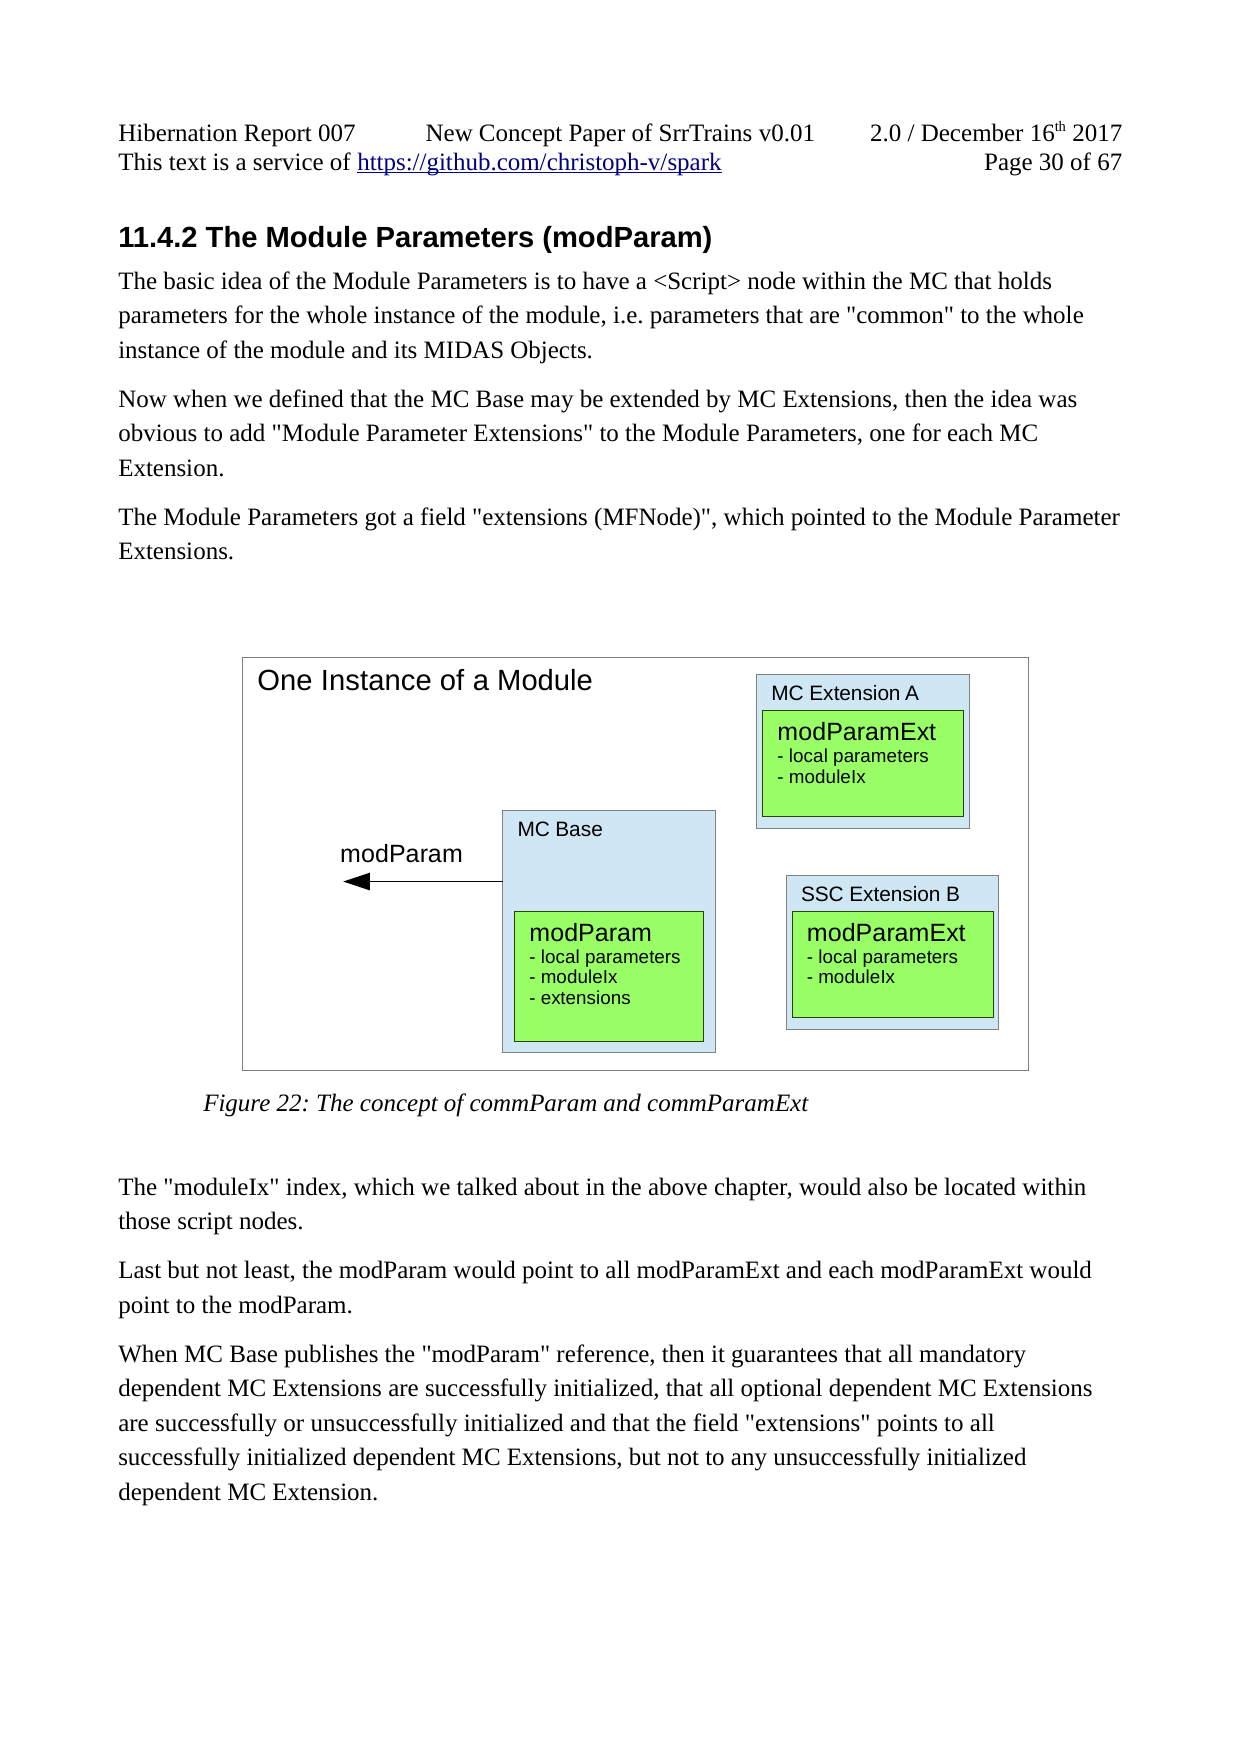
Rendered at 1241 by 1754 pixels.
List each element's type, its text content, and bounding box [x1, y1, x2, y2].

text When MC Base publishes the "modParam" reference, then it guarantees that all mandatory dependent MC Extensions are successfully initialized, that all optional dependent MC Extensions are successfully or unsuccessfully initialized and that the field "extensions" points to all successfully initialized dependent MC Extensions, but not to any unsuccessfully initialized dependent MC Extension. [118, 1339, 1122, 1506]
subtitle 11.4.2 The Module Parameters (modParam) [118, 220, 1122, 253]
text Now when we defined that the MC Base may be extended by MC Extensions, then the idea was obvious to add "Module Parameter Extensions" to the Module Parameters, one for each MC Extension. [118, 384, 1122, 481]
text The "moduleIx" index, which we talked about in the above chapter, would also be located within those script nodes. [118, 1172, 1122, 1235]
text Last but not least, the modParam would point to all modParamExt and each modParamExt would point to the modParam. [118, 1255, 1122, 1319]
text Figure 22: The concept of commParam and commParamExt [203, 647, 1037, 1117]
text The basic idea of the Module Parameters is to have a <Script> node within the MC that holds parameters for the whole instance of the module, i.e. parameters that are "common" to the whole instance of the module and its MIDAS Objects. [118, 266, 1122, 363]
text The Module Parameters got a field "extensions (MFNode)", which pointed to the Module Parameter Extensions. [118, 502, 1122, 565]
